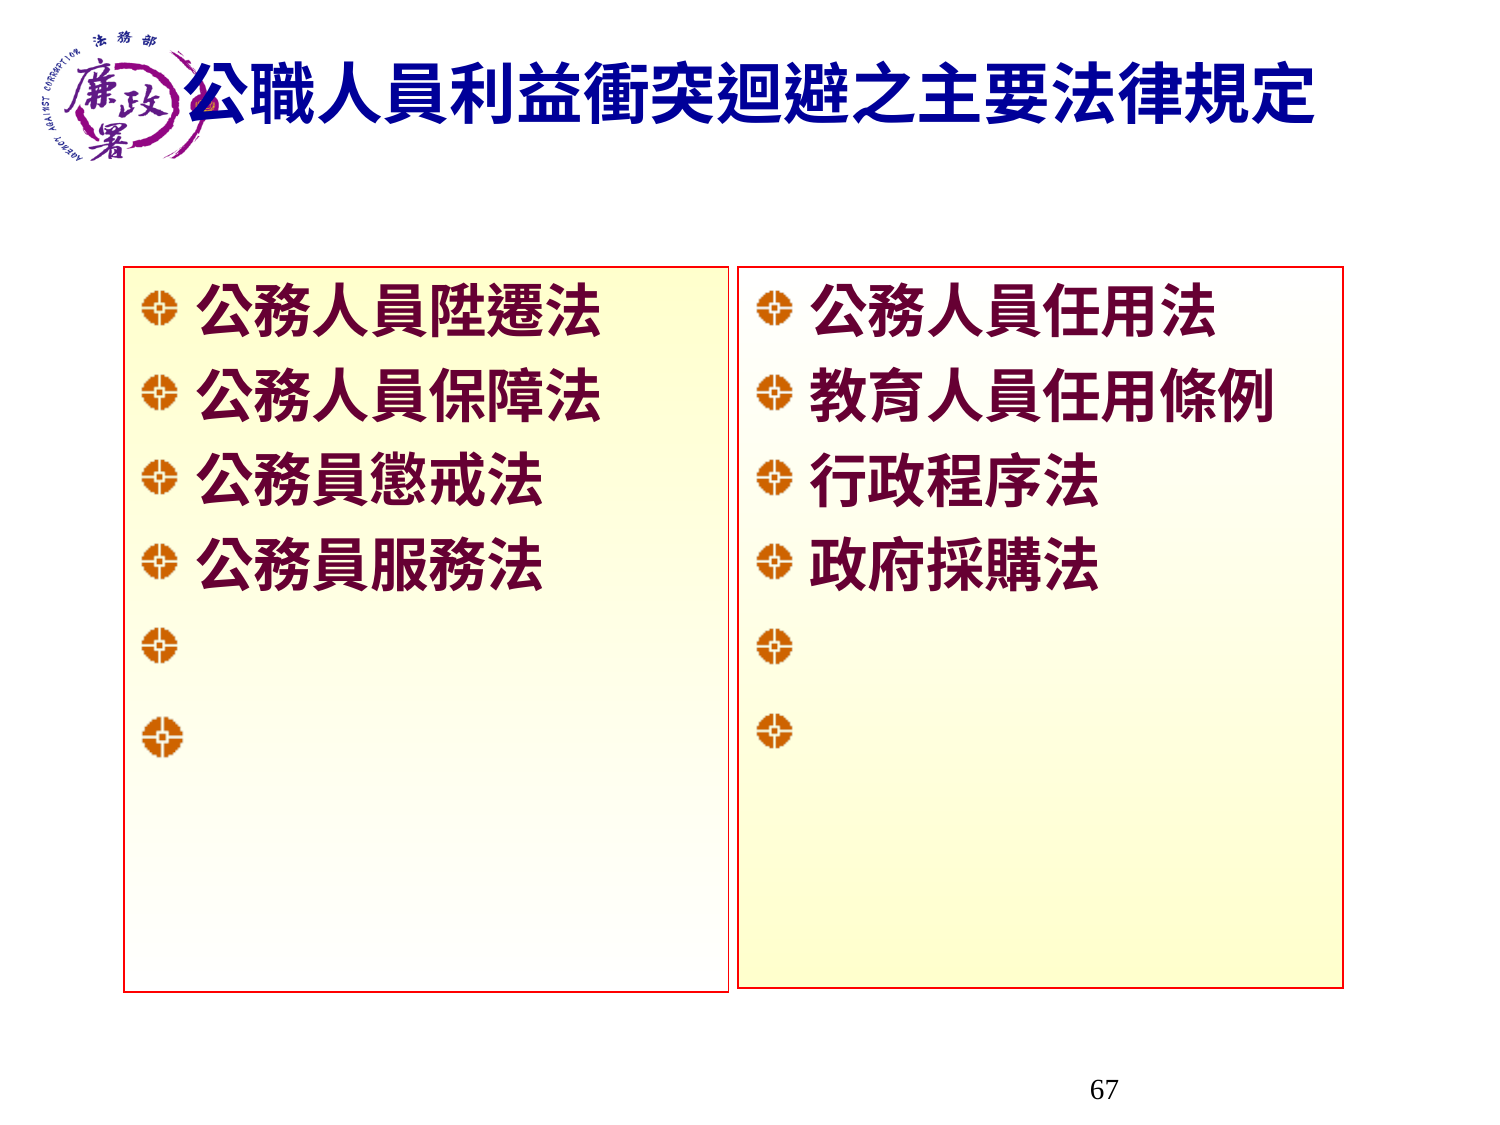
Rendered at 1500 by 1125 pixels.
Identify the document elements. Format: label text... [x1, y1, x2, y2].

text_box 公務人員任用法 教育人員任用條例 行政程序法 政府採購法 [738, 267, 1343, 988]
text_box [1074, 1037, 1388, 1113]
title 公職人員利益衝突迴避之主要法律規定 [118, 44, 1383, 126]
list 公務人員陞遷法 公務人員保障法 公務員懲戒法 公務員服務法 [123, 267, 729, 993]
